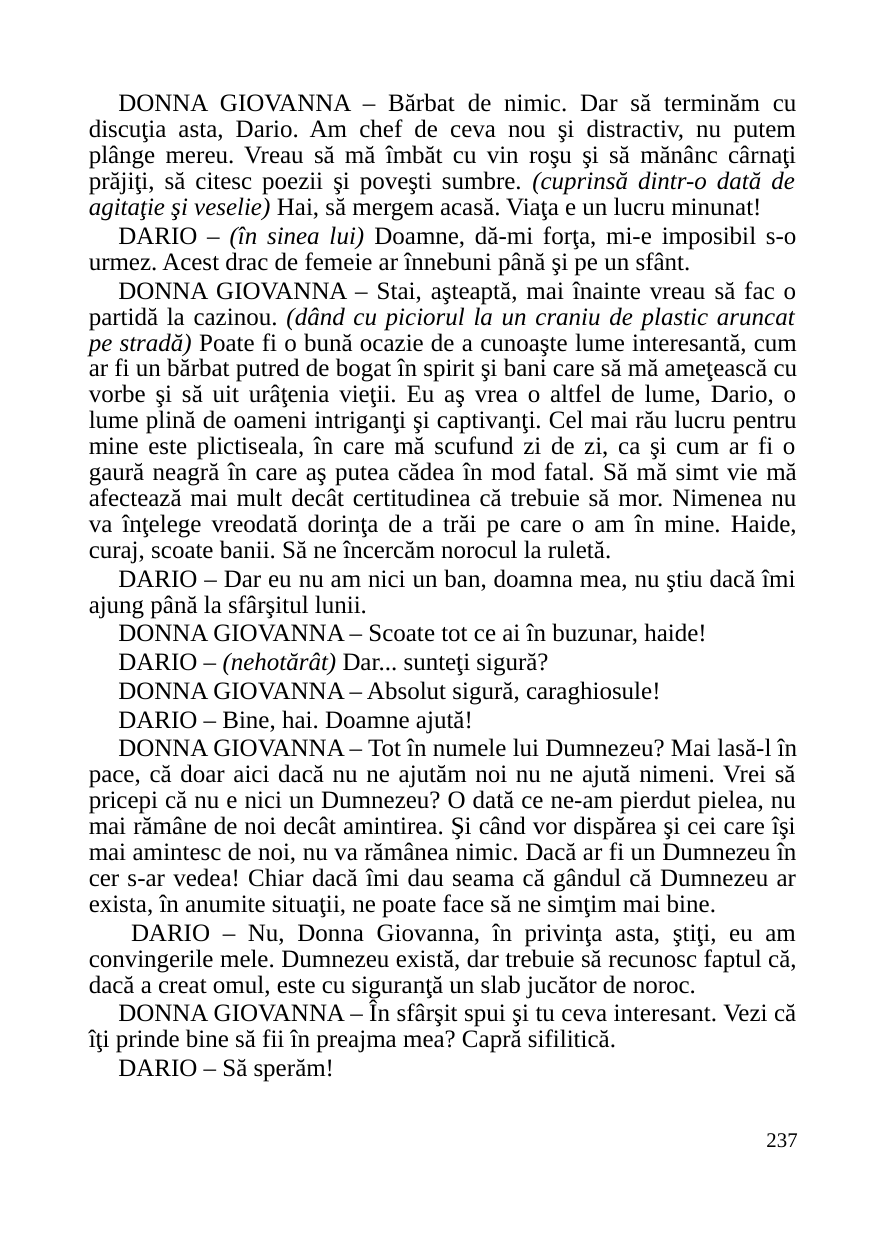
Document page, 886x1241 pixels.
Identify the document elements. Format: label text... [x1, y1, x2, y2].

text DONNA GIOVANNA – Stai, aşteaptă, mai înainte vreau să fac o partidă la cazinou. (dând cu piciorul la un craniu de plastic aruncat pe stradă) Poate fi o bună ocazie de a cunoaşte lume interesantă, cum ar fi un bărbat putred de bogat în spirit şi bani care să mă ameţească cu vorbe şi să uit urâţenia vieţii. Eu aş vrea o altfel de lume, Dario, o lume plină de oameni intriganţi şi captivanţi. Cel mai rău lucru pentru mine este plictiseala, în care mă scufund zi de zi, ca şi cum ar fi o gaură neagră în care aş putea cădea în mod fatal. Să mă simt vie mă afectează mai mult decât certitudinea că trebuie să mor. Nimenea nu va înţelege vreodată dorinţa de a trăi pe care o am în mine. Haide, curaj, scoate banii. Să ne încercăm norocul la ruletă. [88, 276, 797, 564]
text DONNA GIOVANNA – În sfârşit spui şi tu ceva interesant. Vezi că îţi prinde bine să fii în preajma mea? Capră sifilitică. [88, 998, 797, 1053]
text DARIO – (în sinea lui) Doamne, dă-mi forţa, mi-e imposibil s-o urmez. Acest drac de femeie ar înnebuni până şi pe un sfânt. [88, 221, 797, 276]
text DONNA GIOVANNA – Tot în numele lui Dumnezeu? Mai lasă-l în pace, că doar aici dacă nu ne ajutăm noi nu ne ajută nimeni. Vrei să pricepi că nu e nici un Dumnezeu? O dată ce ne-am pierdut pielea, nu mai rămâne de noi decât amintirea. Şi când vor dispărea şi cei care îşi mai amintesc de noi, nu va rămânea nimic. Dacă ar fi un Dumnezeu în cer s-ar vedea! Chiar dacă îmi dau seama că gândul că Dumnezeu ar exista, în anumite situaţii, ne poate face să ne simţim mai bine. [88, 733, 797, 918]
text DONNA GIOVANNA – Scoate tot ce ai în buzunar, haide! [88, 618, 797, 647]
text DARIO – (nehotărât) Dar... sunteţi sigură? [88, 647, 797, 676]
text DARIO – Bine, hai. Doamne ajută! [88, 705, 797, 733]
text DARIO – Să sperăm! [88, 1053, 797, 1082]
text DONNA GIOVANNA – Absolut sigură, caraghiosule! [88, 676, 797, 705]
text DARIO – Nu, Donna Giovanna, în privinţa asta, ştiţi, eu am convingerile mele. Dumnezeu există, dar trebuie să recunosc faptul că, dacă a creat omul, este cu siguranţă un slab jucător de noroc. [88, 918, 797, 998]
text DARIO – Dar eu nu am nici un ban, doamna mea, nu ştiu dacă îmi ajung până la sfârşitul lunii. [88, 564, 797, 618]
text DONNA GIOVANNA – Bărbat de nimic. Dar să terminăm cu discuţia asta, Dario. Am chef de ceva nou şi distractiv, nu putem plânge mereu. Vreau să mă îmbăt cu vin roşu şi să mănânc cârnaţi prăjiţi, să citesc poezii şi poveşti sumbre. (cuprinsă dintr-o dată de agitaţie şi veselie) Hai, să mergem acasă. Viaţa e un lucru minunat! [88, 88, 797, 221]
